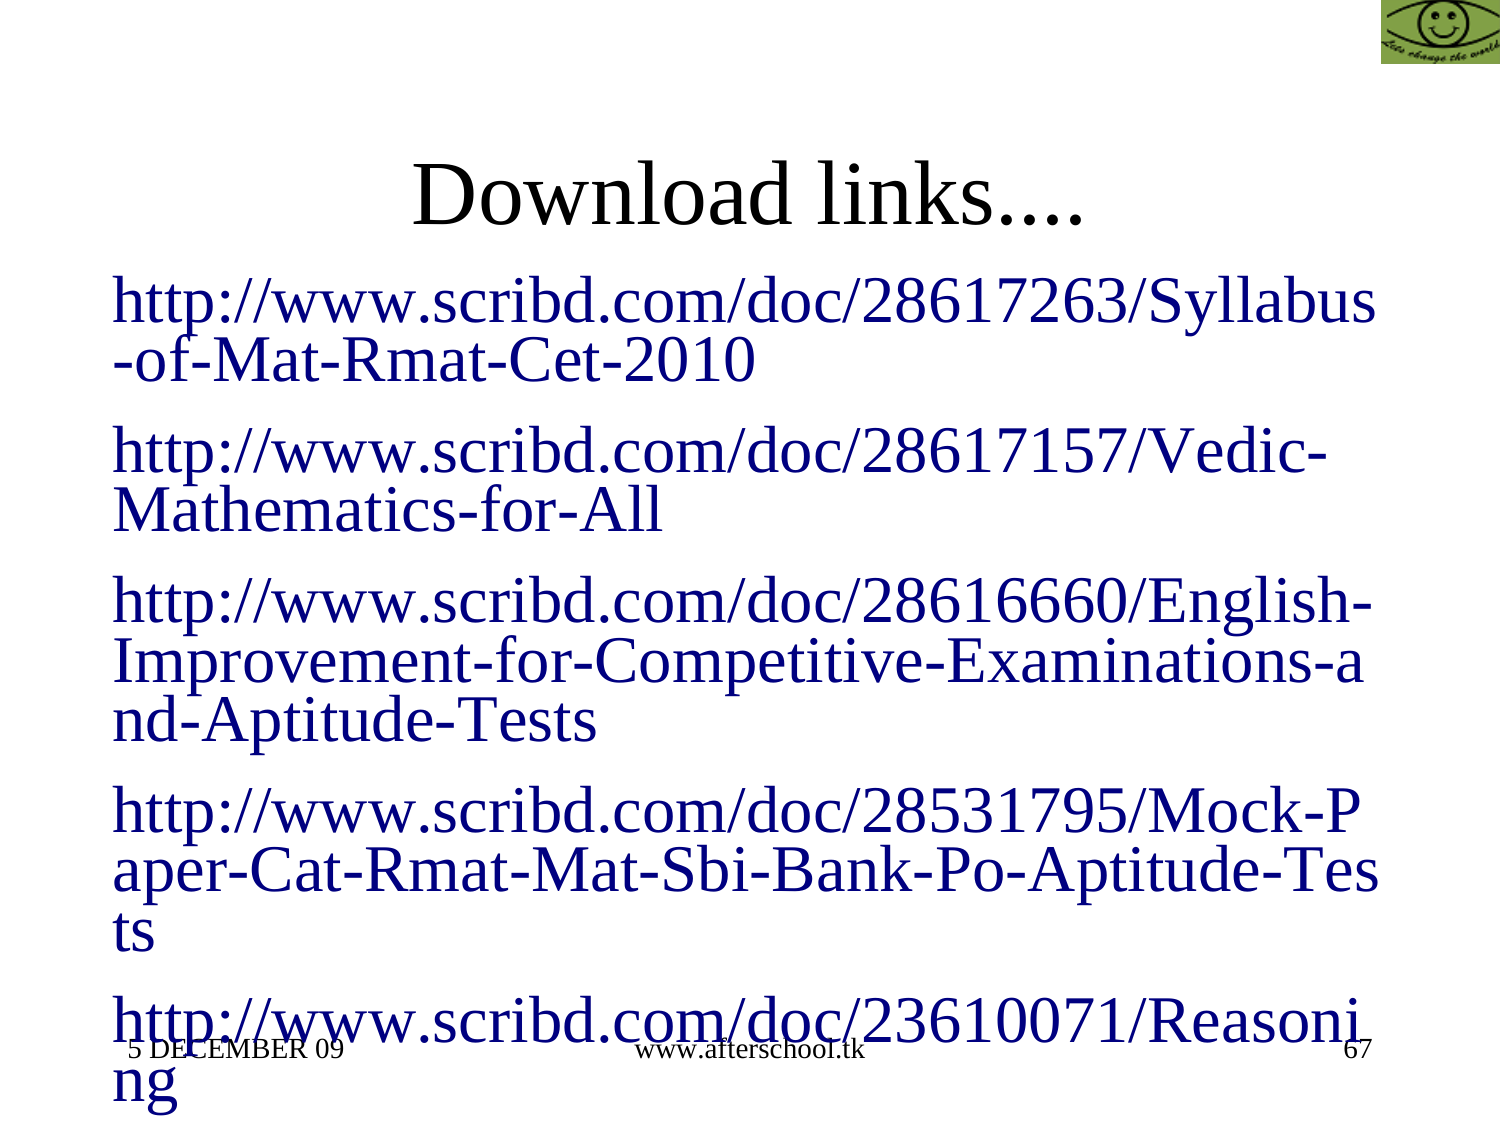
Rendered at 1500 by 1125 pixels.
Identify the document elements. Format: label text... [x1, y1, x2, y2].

subtitle http://www.scribd.com/doc/28617263/Syllabus-of-Mat-Rmat-Cet-2010 http://www.scribd.com/doc/28617157/Vedic-Mathematics-for-All http://www.scribd.com/doc/28616660/English-Improvement-for-Competitive-Examinations-and-Aptitude-Tests http://www.scribd.com/doc/28531795/Mock-Paper-Cat-Rmat-Mat-Sbi-Bank-Po-Aptitude-Tests http://www.scribd.com/doc/23610071/Reasoning http://www.scribd.com/doc/14675645/10-July-Reasoning-II http://www.scribd.com/doc/23393680/REASONING-AFTERSCHOOOL http://www.scribd.com/doc/6583303/Reasoning-Afterschoool [112, 262, 1388, 1063]
picture [1381, 0, 1500, 64]
title Download links.... [112, 107, 1388, 262]
